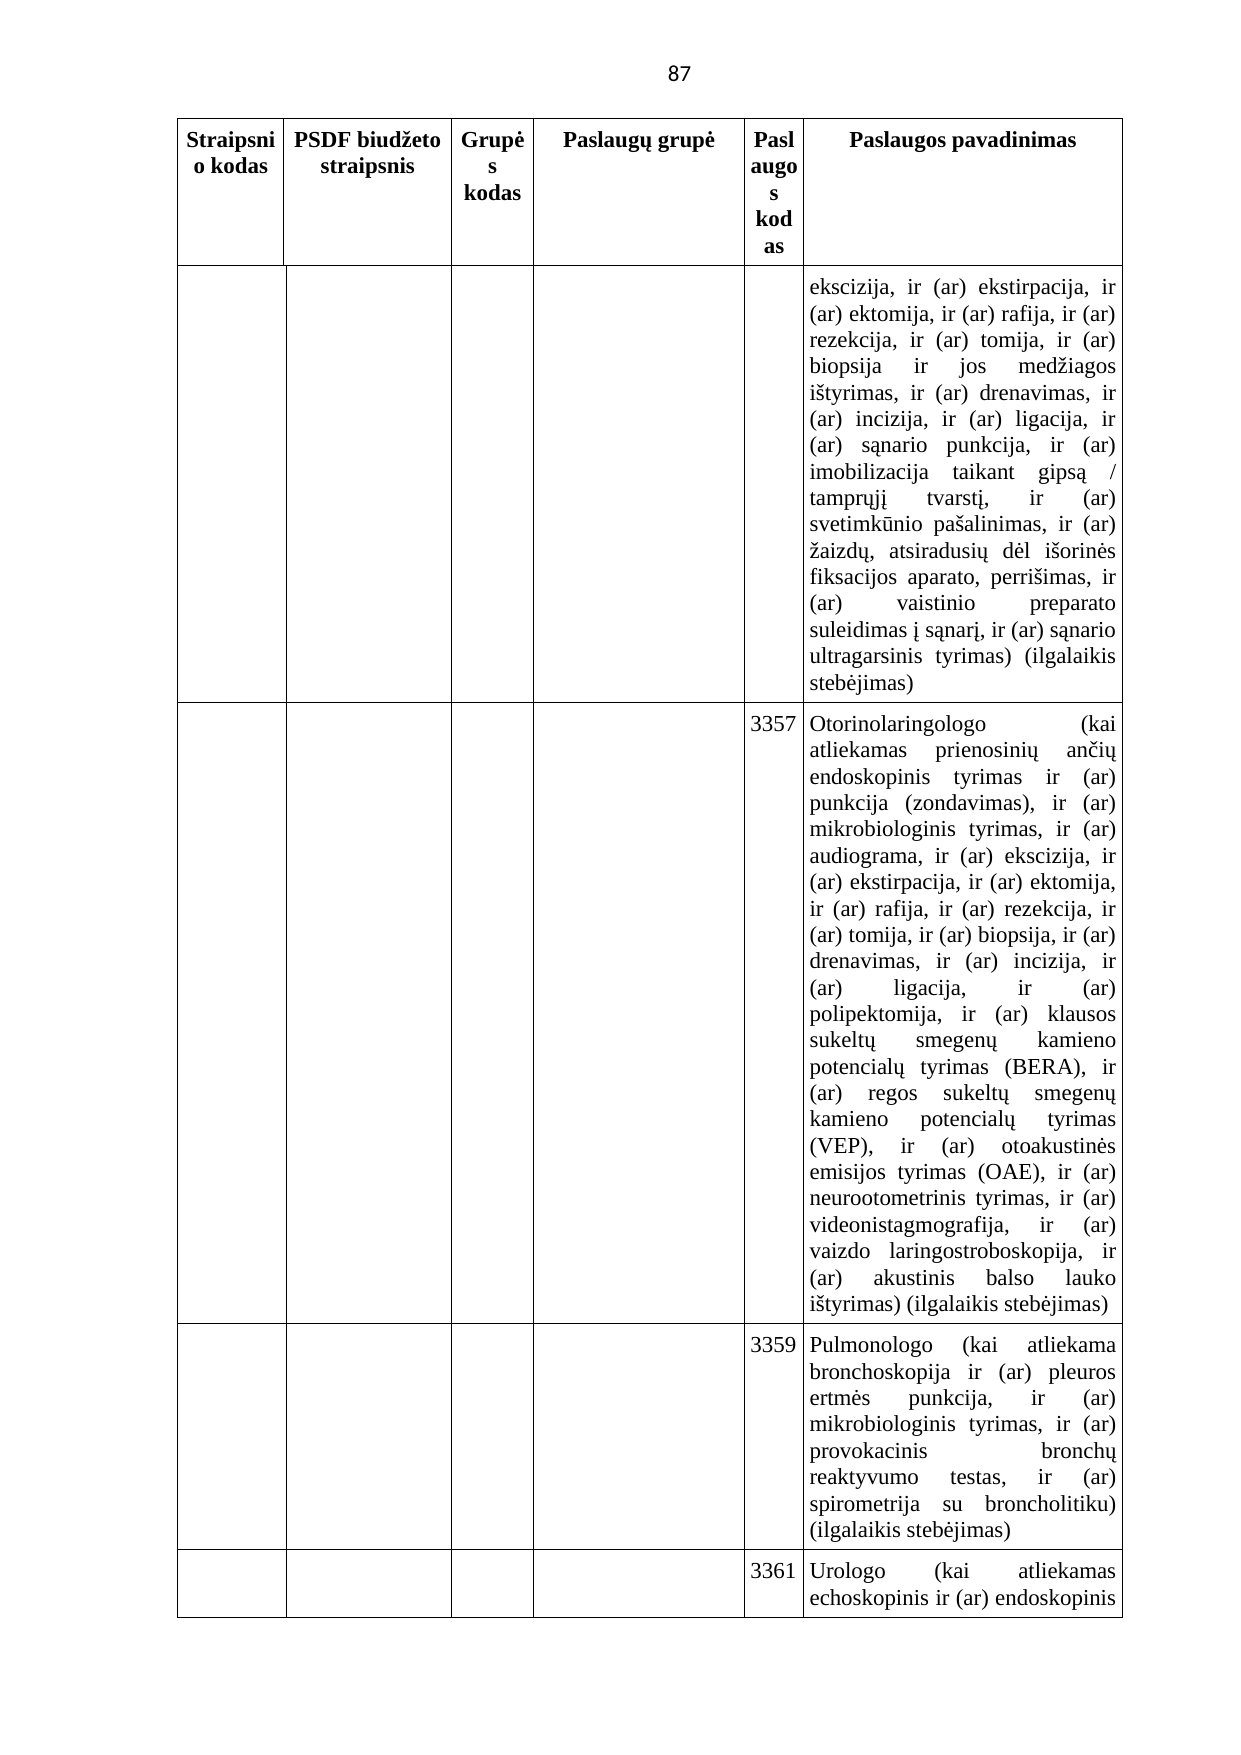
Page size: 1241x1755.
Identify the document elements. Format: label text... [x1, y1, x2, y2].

table_cell [534, 1550, 744, 1617]
table_cell [534, 266, 744, 702]
table_cell Urologo (kai atliekamas echoskopinis ir (ar) endoskopinis [804, 1550, 1122, 1617]
table_cell ekscizija, ir (ar) ekstirpacija, ir (ar) ektomija, ir (ar) rafija, ir (ar) rezekcija, ir (ar) tomija, ir (ar) biopsija ir jos medžiagos ištyrimas, ir (ar) drenavimas, ir (ar) incizija, ir (ar) ligacija, ir (ar) sąnario punkcija, ir (ar) imobilizacija taikant gipsą / tamprųjį tvarstį, ir (ar) svetimkūnio pašalinimas, ir (ar) žaizdų, atsiradusių dėl išorinės fiksacijos aparato, perrišimas, ir (ar) vaistinio preparato suleidimas į sąnarį, ir (ar) sąnario ultragarsinis tyrimas) (ilgalaikis stebėjimas) [804, 266, 1122, 702]
table_header Paslaugos pavadinimas [804, 119, 1122, 265]
table_cell 3357 [745, 703, 803, 1323]
table_cell [534, 703, 744, 1323]
table_cell [534, 1324, 744, 1549]
table_header Paslaugos kodas [745, 119, 803, 265]
table_cell [452, 1324, 533, 1549]
table_header Paslaugų grupė [534, 119, 744, 265]
table_cell [287, 266, 451, 702]
table_cell 3361 [745, 1550, 803, 1617]
table_cell [178, 266, 286, 702]
table_cell Otorinolaringologo (kai atliekamas prienosinių ančių endoskopinis tyrimas ir (ar) punkcija (zondavimas), ir (ar) mikrobiologinis tyrimas, ir (ar) audiograma, ir (ar) ekscizija, ir (ar) ekstirpacija, ir (ar) ektomija, ir (ar) rafija, ir (ar) rezekcija, ir (ar) tomija, ir (ar) biopsija, ir (ar) drenavimas, ir (ar) incizija, ir (ar) ligacija, ir (ar) polipektomija, ir (ar) klausos sukeltų smegenų kamieno potencialų tyrimas (BERA), ir (ar) regos sukeltų smegenų kamieno potencialų tyrimas (VEP), ir (ar) otoakustinės emisijos tyrimas (OAE), ir (ar) neurootometrinis tyrimas, ir (ar) videonistagmografija, ir (ar) vaizdo laringostroboskopija, ir (ar) akustinis balso lauko ištyrimas) (ilgalaikis stebėjimas) [804, 703, 1122, 1323]
table_cell 3359 [745, 1324, 803, 1549]
table_cell Pulmonologo (kai atliekama bronchoskopija ir (ar) pleuros ertmės punkcija, ir (ar) mikrobiologinis tyrimas, ir (ar) provokacinis bronchų reaktyvumo testas, ir (ar) spirometrija su broncholitiku) (ilgalaikis stebėjimas) [804, 1324, 1122, 1549]
table_cell [178, 1550, 286, 1617]
table_cell [452, 703, 533, 1323]
table_header Grupės kodas [452, 119, 533, 265]
table_cell [452, 266, 533, 702]
table_cell [452, 1550, 533, 1617]
table_header Straipsnio kodas [178, 119, 283, 265]
table_cell [178, 1324, 286, 1549]
table_header PSDF biudžeto straipsnis [284, 119, 451, 265]
table_cell [287, 703, 451, 1323]
table_cell [178, 703, 286, 1323]
table_cell [287, 1550, 451, 1617]
table_cell [287, 1324, 451, 1549]
table_cell [745, 266, 803, 702]
